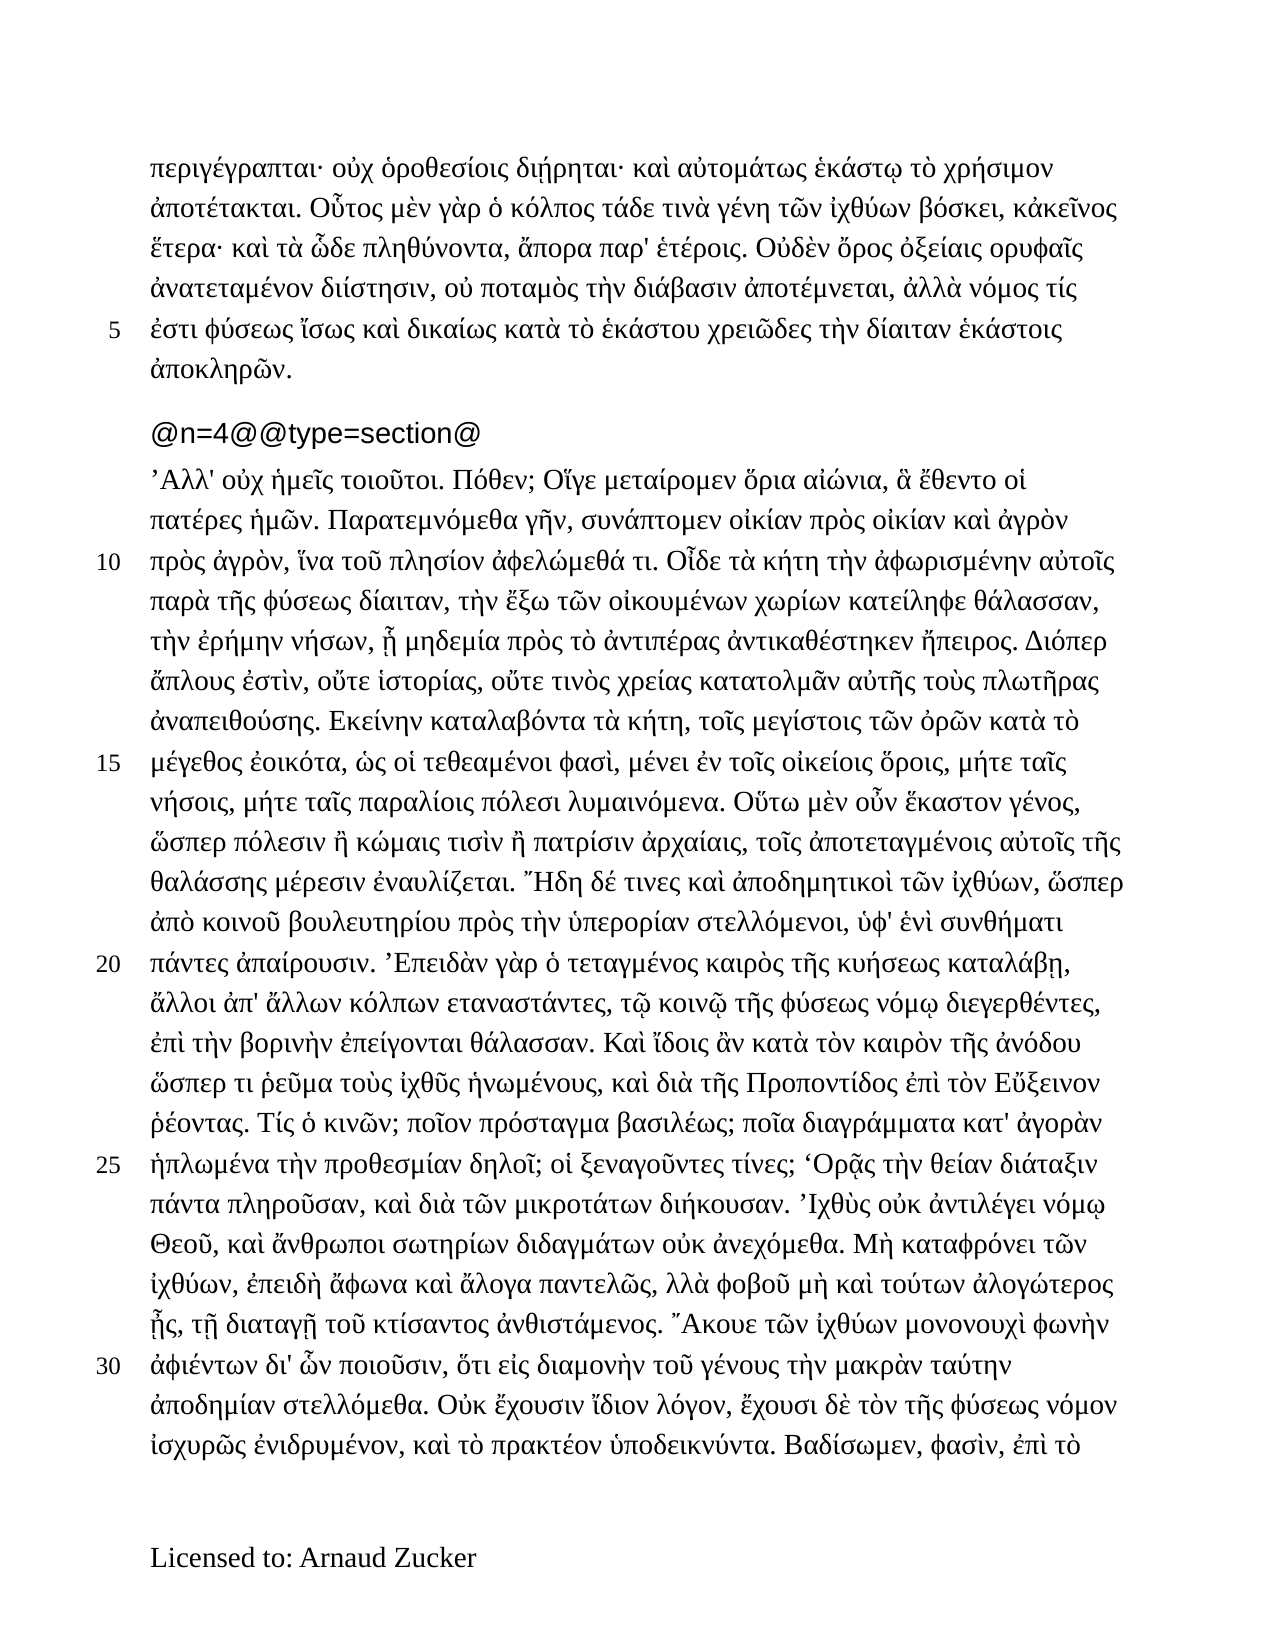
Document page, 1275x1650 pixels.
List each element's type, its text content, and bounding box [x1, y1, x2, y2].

text περιγέγραπται· οὐχ ὁροθεσίοις διῄρηται· καὶ αὐτομάτως ἑκάστῳ τὸ χρήσιμον ἀποτέτακται. Οὗτος μὲν γὰρ ὁ κόλπος τάδε τινὰ γένη τῶν ἰχθύων βόσκει, κἀκεῖνος ἕτερα· καὶ τὰ ὧδε πληθύνοντα, ἄπορα παρ' ἑτέροις. Οὐδὲν ὄρος ὀξείαις ορυϕαῖς ἀνατεταμένον διίστησιν, οὐ ποταμὸς τὴν διάβασιν ἀποτέμνεται, ἀλλὰ νόμος τίς ἐστι ϕύσεως ἴσως καὶ δικαίως κατὰ τὸ ἑκάστου χρειῶδες τὴν δίαιταν ἑκάστοις ἀποκληρῶν. [150, 150, 1125, 384]
subtitle @n=4@@type=section@ [150, 416, 1125, 450]
text ’Αλλ' οὐχ ἡμεῖς τοιοῦτοι. Πόθεν; Οἵγε μεταίρομεν ὅρια αἰώνια, ἃ ἔθεντο οἱ πατέρες ἡμῶν. Παρατεμνόμεθα γῆν, συνάπτομεν οἰκίαν πρὸς οἰκίαν καὶ ἀγρὸν πρὸς ἀγρὸν, ἵνα τοῦ πλησίον ἀϕελώμεθά τι. Οἶδε τὰ κήτη τὴν ἀϕωρισμένην αὐτοῖς παρὰ τῆς ϕύσεως δίαιταν, τὴν ἔξω τῶν οἰκουμένων χωρίων κατείληϕε θάλασσαν, τὴν ἐρήμην νήσων, ᾗ μηδεμία πρὸς τὸ ἀντιπέρας ἀντικαθέστηκεν ἤπειρος. Διόπερ ἄπλους ἐστὶν, οὔτε ἱστορίας, οὔτε τινὸς χρείας κατατολμᾶν αὐτῆς τοὺς πλωτῆρας ἀναπειθούσης. Εκείνην καταλαβόντα τὰ κήτη, τοῖς μεγίστοις τῶν ὀρῶν κατὰ τὸ μέγεθος ἐοικότα, ὡς οἱ τεθεαμένοι ϕασὶ, μένει ἐν τοῖς οἰκείοις ὅροις, μήτε ταῖς νήσοις, μήτε ταῖς παραλίοις πόλεσι λυμαινόμενα. Οὕτω μὲν οὖν ἕκαστον γένος, ὥσπερ πόλεσιν ἢ κώμαις τισὶν ἢ πατρίσιν ἀρχαίαις, τοῖς ἀποτεταγμένοις αὐτοῖς τῆς θαλάσσης μέρεσιν ἐναυλίζεται. ῎Ηδη δέ τινες καὶ ἀποδημητικοὶ τῶν ἰχθύων, ὥσπερ ἀπὸ κοινοῦ βουλευτηρίου πρὸς τὴν ὑπερορίαν στελλόμενοι, ὑϕ' ἑνὶ συνθήματι πάντες ἀπαίρουσιν. ’Επειδὰν γὰρ ὁ τεταγμένος καιρὸς τῆς κυήσεως καταλάβῃ, ἄλλοι ἀπ' ἄλλων κόλπων εταναστάντες, τῷ κοινῷ τῆς ϕύσεως νόμῳ διεγερθέντες, ἐπὶ τὴν βορινὴν ἐπείγονται θάλασσαν. Καὶ ἴδοις ἂν κατὰ τὸν καιρὸν τῆς ἀνόδου ὥσπερ τι ῥεῦμα τοὺς ἰχθῦς ἡνωμένους, καὶ διὰ τῆς Προποντίδος ἐπὶ τὸν Εὔξεινον ῥέοντας. Τίς ὁ κινῶν; ποῖον πρόσταγμα βασιλέως; ποῖα διαγράμματα κατ' ἀγορὰν ἡπλωμένα τὴν προθεσμίαν δηλοῖ; οἱ ξεναγοῦντες τίνες; ‘Ορᾷς τὴν θείαν διάταξιν πάντα πληροῦσαν, καὶ διὰ τῶν μικροτάτων διήκουσαν. ’Ιχθὺς οὐκ ἀντιλέγει νόμῳ Θεοῦ, καὶ ἄνθρωποι σωτηρίων διδαγμάτων οὐκ ἀνεχόμεθα. Μὴ καταϕρόνει τῶν ἰχθύων, ἐπειδὴ ἄϕωνα καὶ ἄλογα παντελῶς, λλὰ ϕοβοῦ μὴ καὶ τούτων ἀλογώτερος ᾖς, τῇ διαταγῇ τοῦ κτίσαντος ἀνθιστάμενος. ῎Ακουε τῶν ἰχθύων μονονουχὶ ϕωνὴν ἀϕιέντων δι' ὧν ποιοῦσιν, ὅτι εἰς διαμονὴν τοῦ γένους τὴν μακρὰν ταύτην ἀποδημίαν στελλόμεθα. Οὐκ ἔχουσιν ἴδιον λόγον, ἔχουσι δὲ τὸν τῆς ϕύσεως νόμον ἰσχυρῶς ἐνιδρυμένον, καὶ τὸ πρακτέον ὑποδεικνύντα. Βαδίσωμεν, ϕασὶν, ἐπὶ τὸ [150, 462, 1125, 1461]
